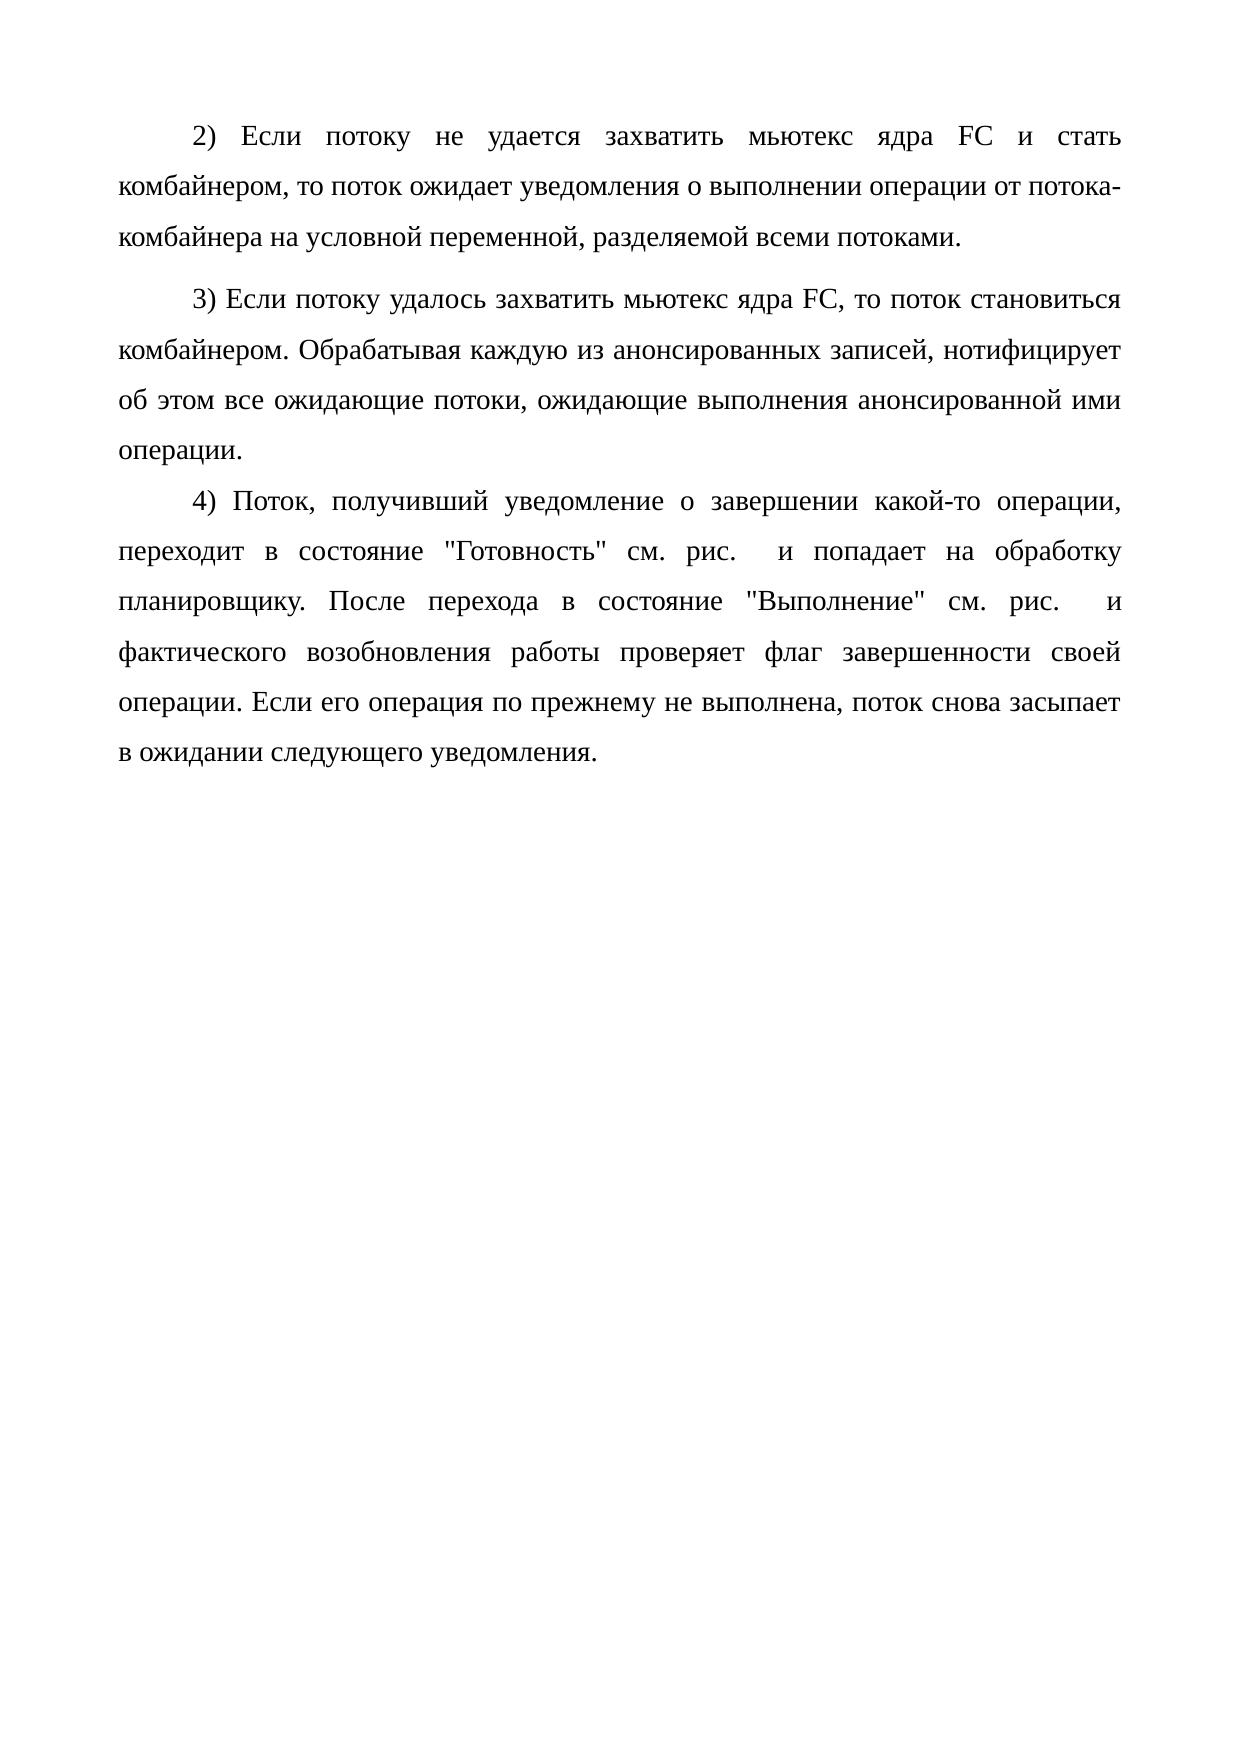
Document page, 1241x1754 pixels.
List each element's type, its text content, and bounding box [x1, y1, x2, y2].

text 2) Если потоку не удается захватить мьютекс ядра FC и стать комбайнером, то поток ожидает уведомления о выполнении операции от потока-комбайнера на условной переменной, разделяемой всеми потоками. [118, 118, 1122, 252]
text 4) Поток, получивший уведомление о завершении какой-то операции, переходит в состояние "Готовность" см. рис. и попадает на обработку планировщику. После перехода в состояние "Выполнение" см. рис. и фактического возобновления работы проверяет флаг завершенности своей операции. Если его операция по прежнему не выполнена, поток снова засыпает в ожидании следующего уведомления. [118, 483, 1122, 768]
text 3) Если потоку удалось захватить мьютекс ядра FC, то поток становиться комбайнером. Обрабатывая каждую из анонсированных записей, нотифицирует об этом все ожидающие потоки, ожидающие выполнения анонсированной ими операции. [118, 282, 1122, 466]
